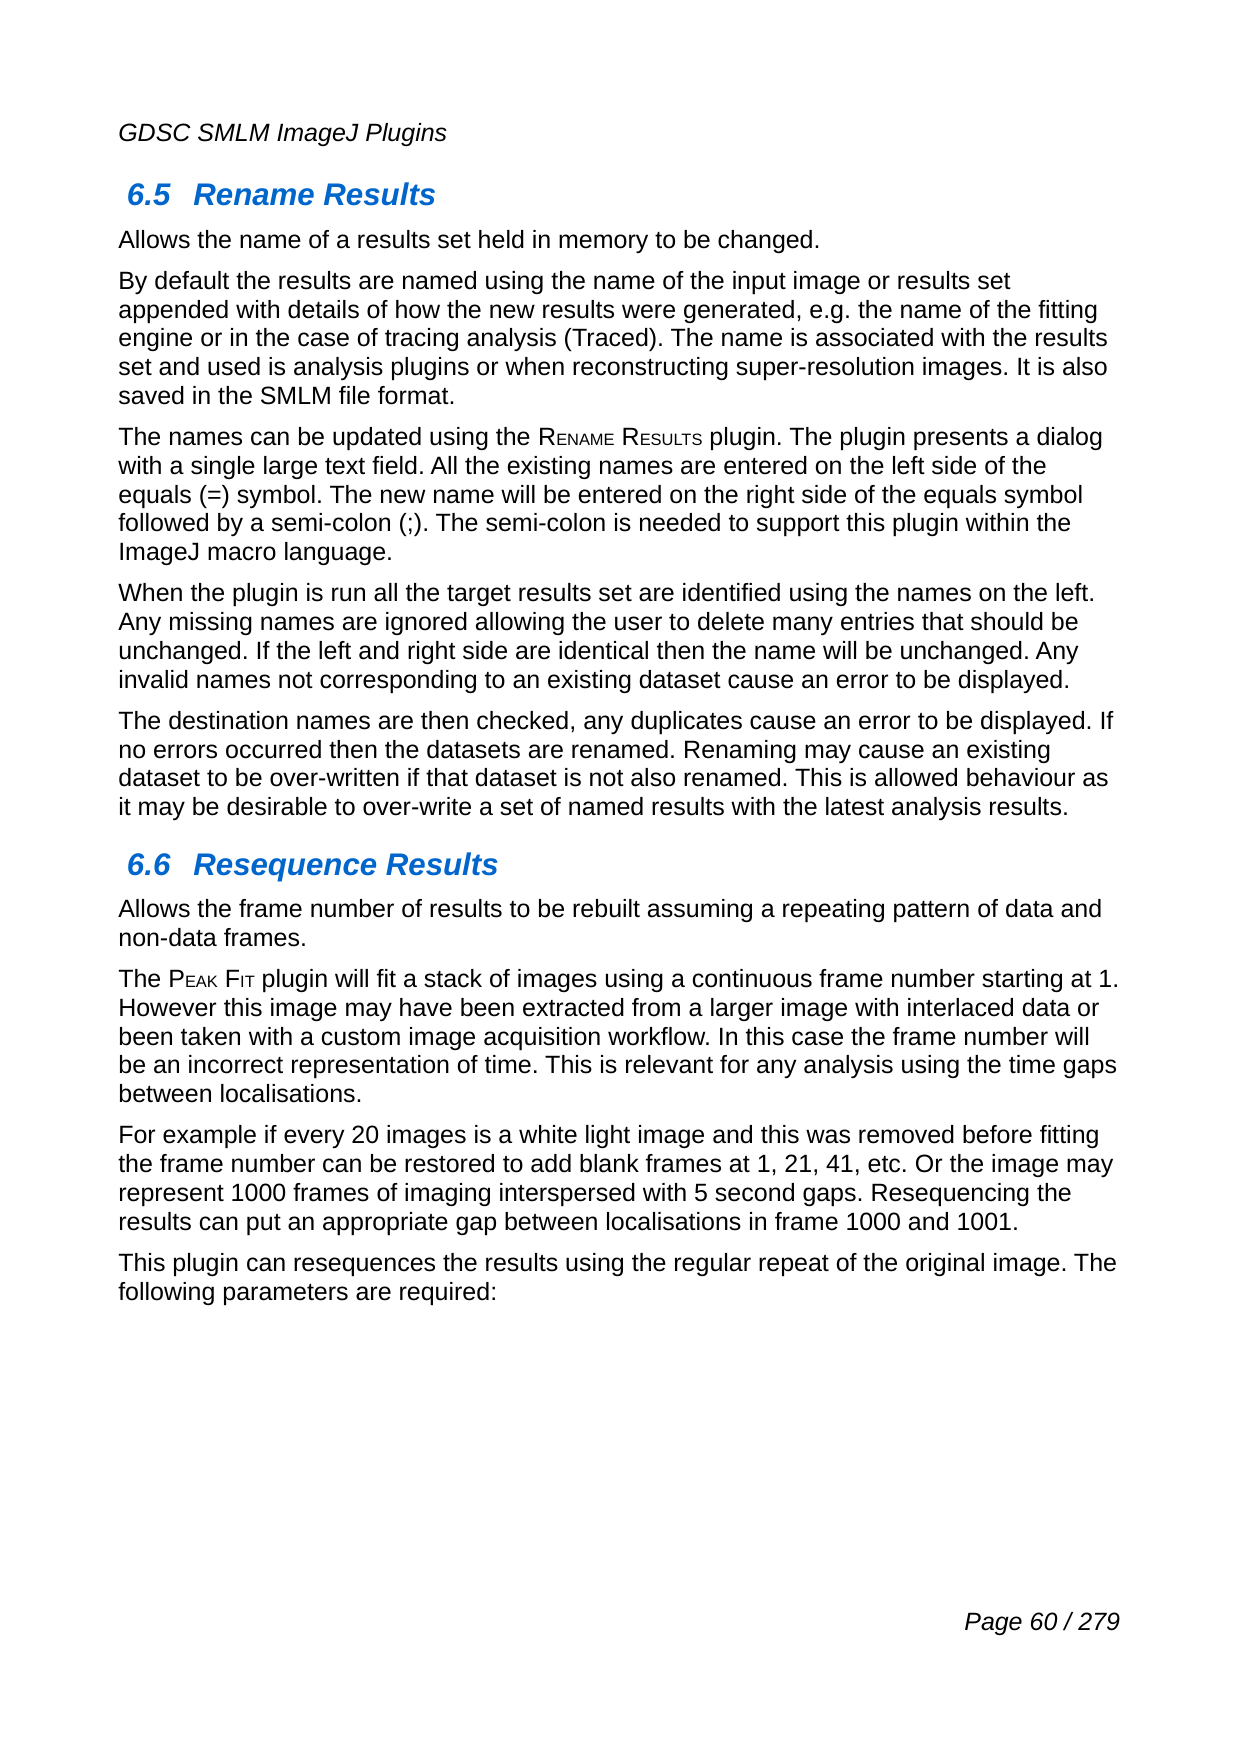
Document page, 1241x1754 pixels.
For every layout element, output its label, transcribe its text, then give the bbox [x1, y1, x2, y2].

text Allows the name of a results set held in memory to be changed. [118, 225, 1122, 253]
text For example if every 20 images is a white light image and this was removed before fitting the frame number can be restored to add blank frames at 1, 21, 41, etc. Or the image may represent 1000 frames of imaging interspersed with 5 second gaps. Resequencing the results can put an appropriate gap between localisations in frame 1000 and 1001. [118, 1120, 1122, 1235]
text The destination names are then checked, any duplicates cause an error to be displayed. If no errors occurred then the datasets are renamed. Renaming may cause an existing dataset to be over-written if that dataset is not also renamed. This is allowed behaviour as it may be desirable to over-write a set of named results with the latest analysis results. [118, 706, 1122, 821]
text Allows the frame number of results to be rebuilt assuming a repeating pattern of data and non-data frames. [118, 894, 1122, 952]
text The names can be updated using the Rename Results plugin. The plugin presents a dialog with a single large text field. All the existing names are entered on the left side of the equals (=) symbol. The new name will be entered on the right side of the equals symbol followed by a semi-colon (;). The semi-colon is needed to support this plugin within the ImageJ macro language. [118, 422, 1122, 566]
text When the plugin is run all the target results set are identified using the names on the left. Any missing names are ignored allowing the user to delete many entries that should be unchanged. If the left and right side are identical then the name will be unchanged. Any invalid names not corresponding to an existing dataset cause an error to be displayed. [118, 578, 1122, 693]
text The Peak Fit plugin will fit a stack of images using a continuous frame number starting at 1. However this image may have been extracted from a larger image with interlaced data or been taken with a custom image acquisition workflow. In this case the frame number will be an incorrect representation of time. This is relevant for any analysis using the time gaps between localisations. [118, 964, 1122, 1108]
text By default the results are named using the name of the input image or results set appended with details of how the new results were generated, e.g. the name of the fitting engine or in the case of tracing analysis (Traced). The name is associated with the results set and used is analysis plugins or when reconstructing super-resolution images. It is also saved in the SMLM file format. [118, 266, 1122, 410]
subtitle Resequence Results [118, 846, 1122, 882]
text This plugin can resequences the results using the regular repeat of the original image. The following parameters are required: [118, 1248, 1122, 1305]
subtitle Rename Results [118, 176, 1122, 212]
